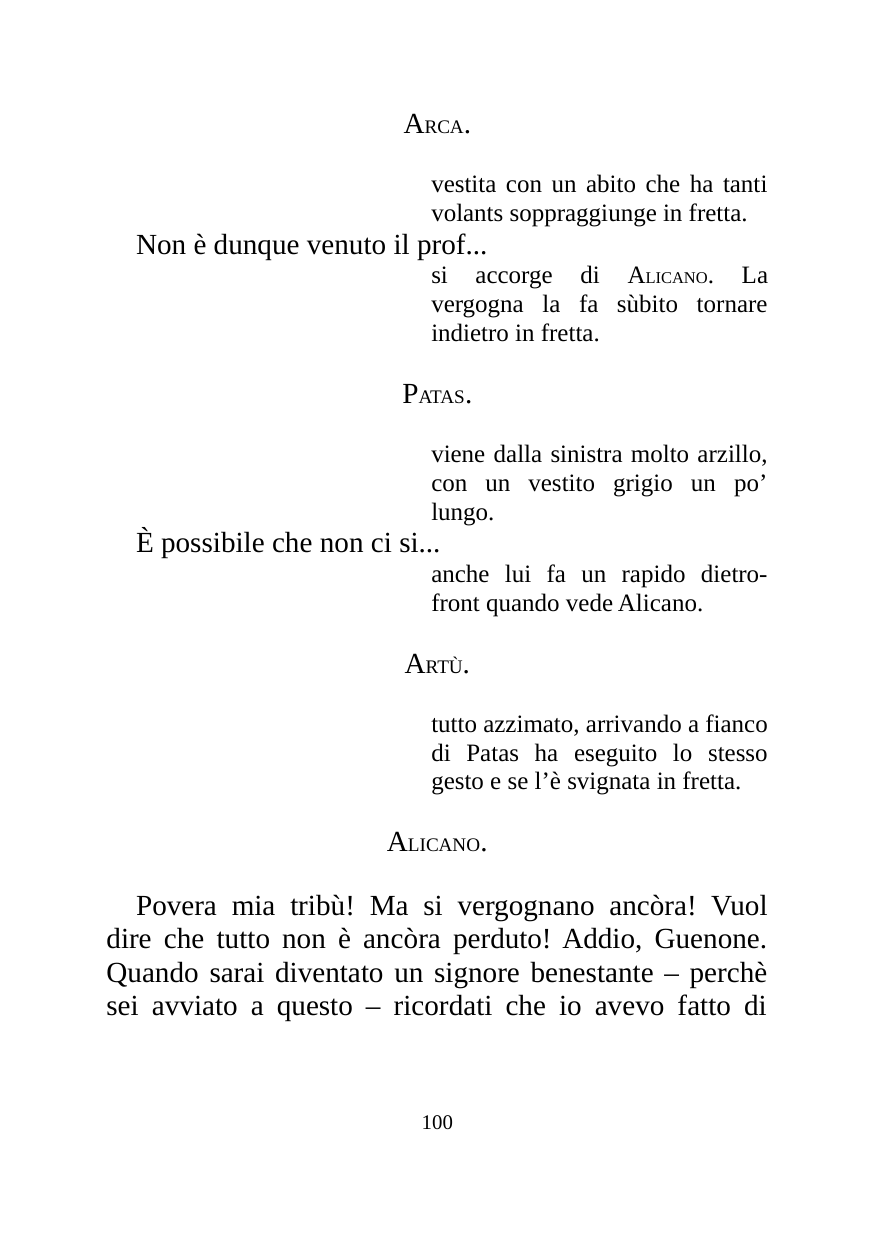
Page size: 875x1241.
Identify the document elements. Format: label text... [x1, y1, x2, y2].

text Artù. [106, 646, 768, 679]
text È possibile che non ci si... [106, 525, 768, 559]
text vestita con un abito che ha tanti volants soppraggiunge in fretta. [431, 169, 768, 227]
text anche lui fa un rapido dietro-front quando vede Alicano. [431, 559, 768, 616]
text tutto azzimato, arrivando a fianco di Patas ha eseguito lo stesso gesto e se l’è svignata in fretta. [431, 709, 768, 795]
text viene dalla sinistra molto arzillo, con un vestito grigio un po’ lungo. [431, 439, 768, 525]
text Patas. [106, 376, 768, 409]
text Alicano. [106, 824, 768, 858]
text Non è dunque venuto il prof... [106, 227, 768, 260]
text Povera mia tribù! Ma si vergognano ancòra! Vuol dire che tutto non è ancòra perduto! Addio, Guenone. Quando sarai diventato un signore benestante – perchè sei avviato a questo – ricordati che io avevo fatto di [106, 888, 768, 1022]
text Arca. [106, 106, 768, 140]
text si accorge di Alicano. La vergogna la fa sùbito tornare indietro in fretta. [431, 260, 768, 347]
